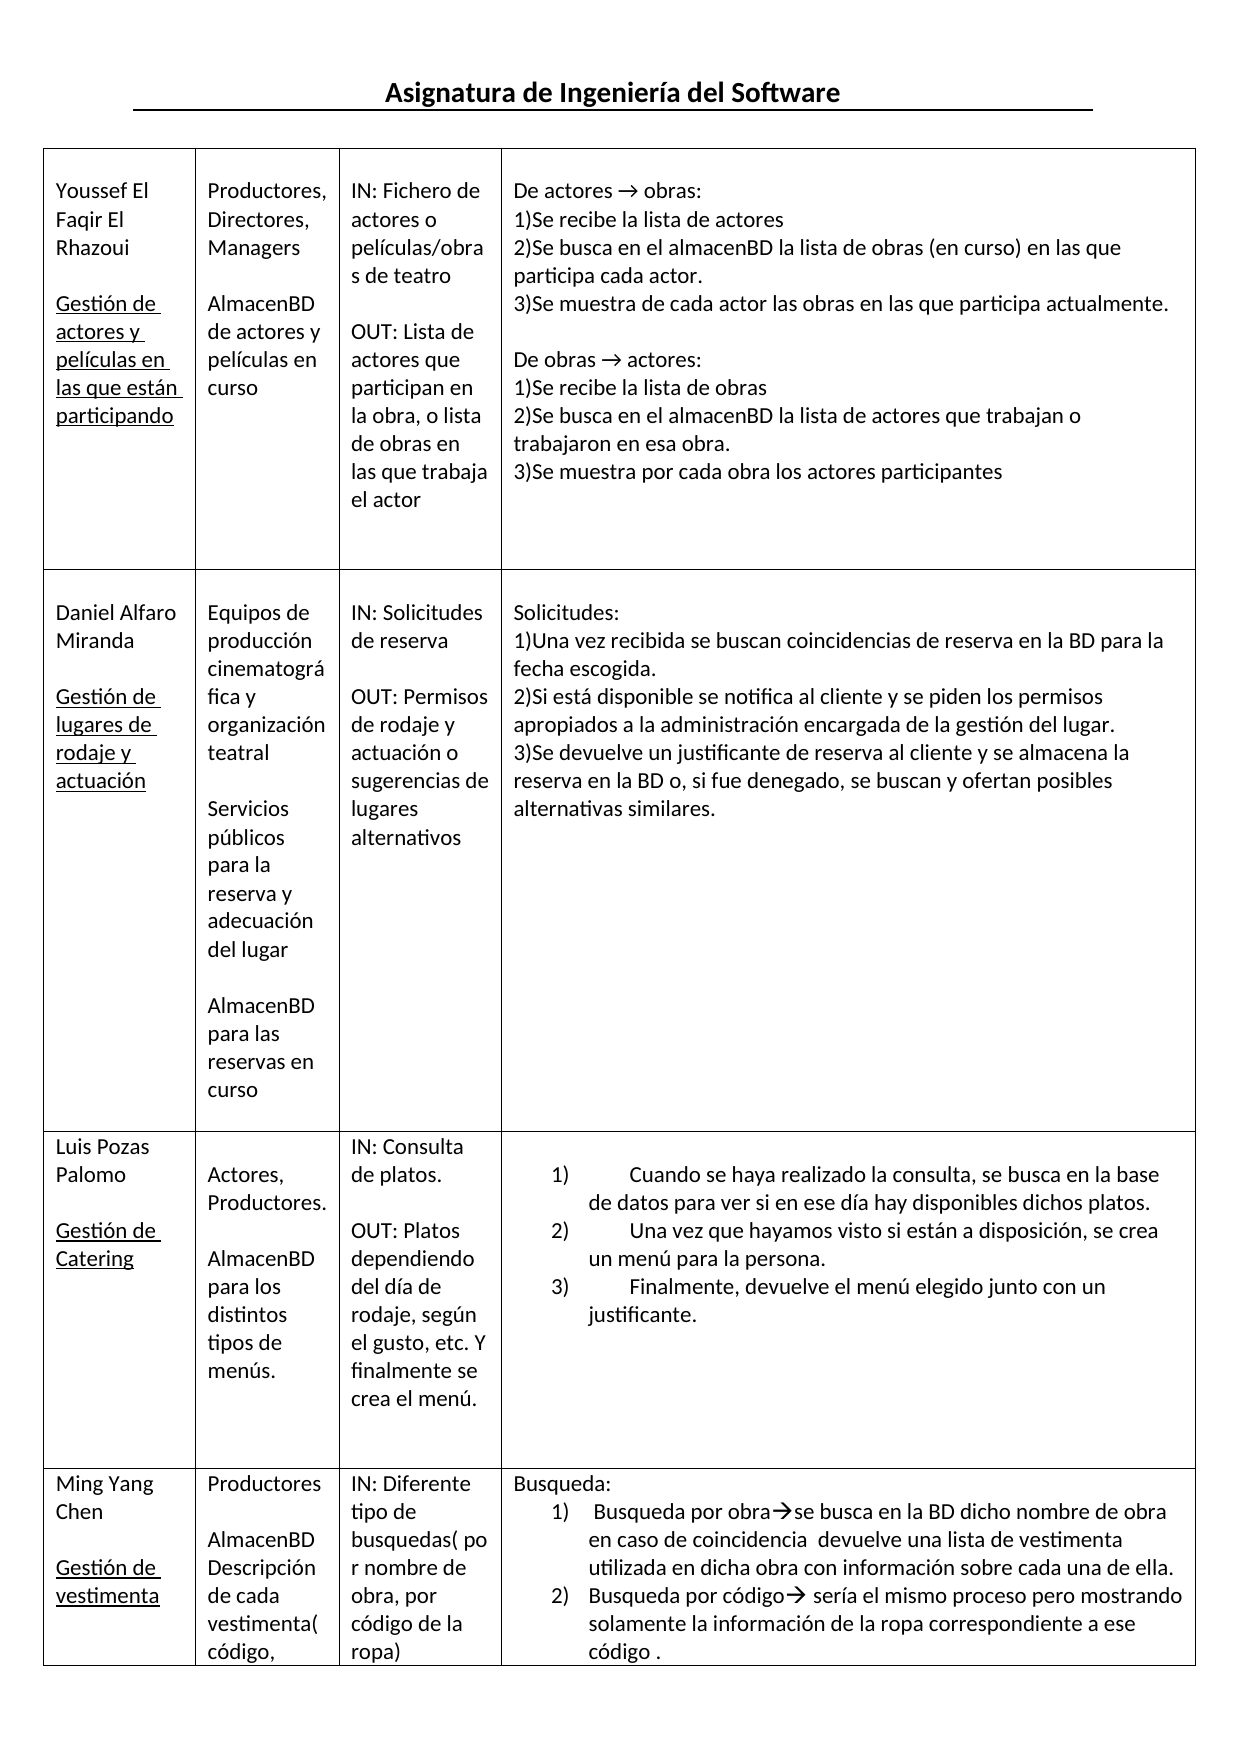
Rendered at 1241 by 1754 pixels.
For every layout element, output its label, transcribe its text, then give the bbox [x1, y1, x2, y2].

table_cell IN: Diferente tipo de busquedas( por nombre de obra, por código de la ropa) [340, 1469, 501, 1665]
table_cell Productores AlmacenBD Descripción de cada vestimenta(código, [196, 1469, 339, 1665]
table_cell Daniel Alfaro Miranda Gestión de lugares de rodaje y actuación [44, 570, 195, 1131]
table_cell Youssef El Faqir El Rhazoui Gestión de actores y películas en las que están participando [44, 149, 195, 569]
table_cell IN: Solicitudes de reserva OUT: Permisos de rodaje y actuación o sugerencias de lugares alternativos [340, 570, 501, 1131]
table_cell Luis Pozas Palomo Gestión de Catering [44, 1132, 195, 1468]
table_cell IN: Fichero de actores o películas/obras de teatro OUT: Lista de actores que participan en la obra, o lista de obras en las que trabaja el actor [340, 149, 501, 569]
table_cell Productores, Directores, Managers AlmacenBD de actores y películas en curso [196, 149, 339, 569]
table_cell Cuando se haya realizado la consulta, se busca en la base de datos para ver si en ese día hay disponibles dichos platos. Una vez que hayamos visto si están a disposición, se crea un menú para la persona. Finalmente, devuelve el menú elegido junto con un justificante. [502, 1132, 1195, 1468]
table_cell De actores → obras: Se recibe la lista de actores Se busca en el almacenBD la lista de obras (en curso) en las que participa cada actor. Se muestra de cada actor las obras en las que participa actualmente. De obras → actores: Se recibe la lista de obras Se busca en el almacenBD la lista de actores que trabajan o trabajaron en esa obra. Se muestra por cada obra los actores participantes [502, 149, 1195, 569]
table_cell IN: Consulta de platos. OUT: Platos dependiendo del día de rodaje, según el gusto, etc. Y finalmente se crea el menú. [340, 1132, 501, 1468]
table_cell Ming Yang Chen Gestión de vestimenta [44, 1469, 195, 1665]
table_cell Busqueda: Busqueda por obrase busca en la BD dicho nombre de obra en caso de coincidencia devuelve una lista de vestimenta utilizada en dicha obra con información sobre cada una de ella. Busqueda por código sería el mismo proceso pero mostrando solamente la información de la ropa correspondiente a ese código . [502, 1469, 1195, 1665]
table_cell Actores, Productores. AlmacenBD para los distintos tipos de menús. [196, 1132, 339, 1468]
table_cell Solicitudes: Una vez recibida se buscan coincidencias de reserva en la BD para la fecha escogida. Si está disponible se notifica al cliente y se piden los permisos apropiados a la administración encargada de la gestión del lugar. Se devuelve un justificante de reserva al cliente y se almacena la reserva en la BD o, si fue denegado, se buscan y ofertan posibles alternativas similares. [502, 570, 1195, 1131]
table_cell Equipos de producción cinematográfica y organización teatral Servicios públicos para la reserva y adecuación del lugar AlmacenBD para las reservas en curso [196, 570, 339, 1131]
